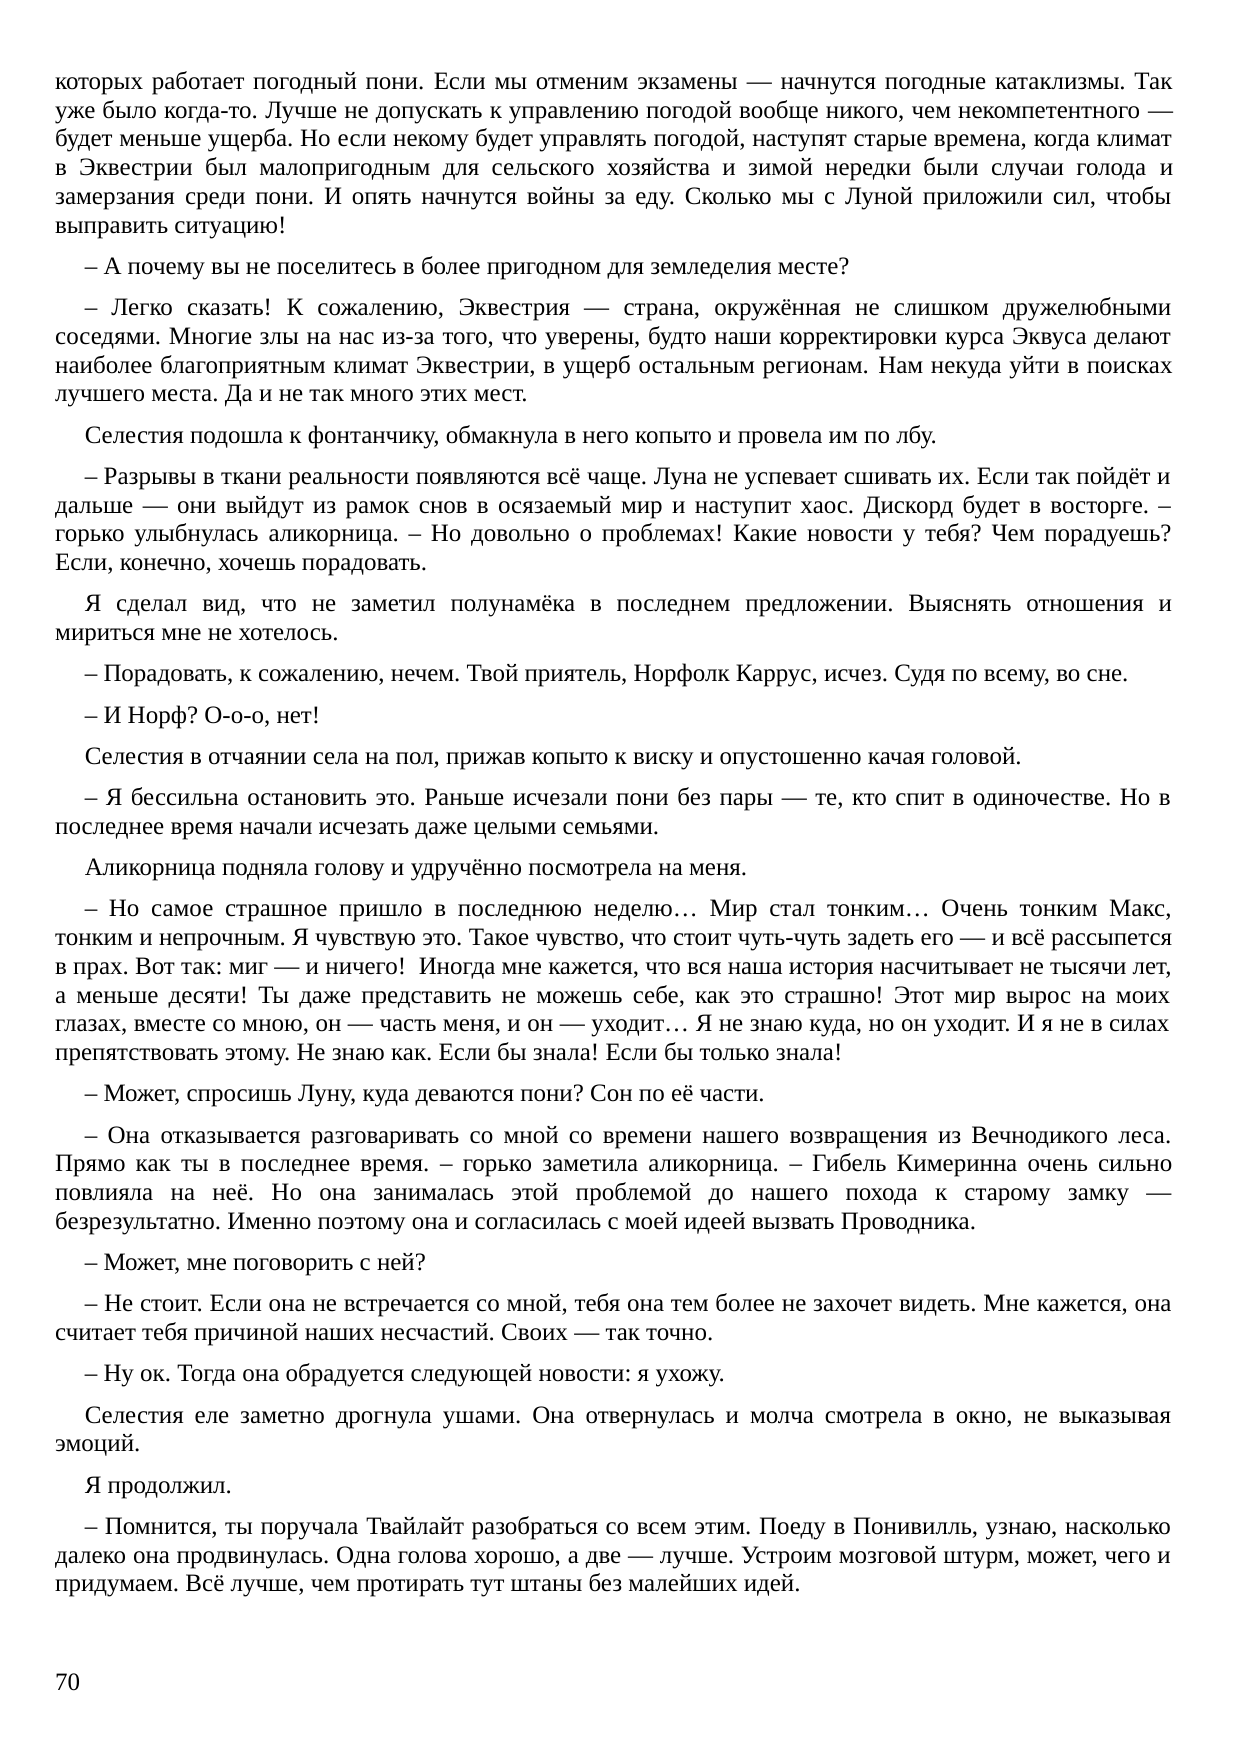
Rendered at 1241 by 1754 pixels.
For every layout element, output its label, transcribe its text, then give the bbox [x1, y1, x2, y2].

text – Может, спросишь Луну, куда деваются пони? Сон по её части. [55, 1078, 1173, 1107]
text Я продолжил. [55, 1470, 1173, 1498]
text – Она отказывается разговаривать со мной со времени нашего возвращения из Вечнодикого леса. Прямо как ты в последнее время. – горько заметила аликорница. – Гибель Кимеринна очень сильно повлияла на неё. Но она занималась этой проблемой до нашего похода к старому замку — безрезультатно. Именно поэтому она и согласилась с моей идеей вызвать Проводника. [55, 1120, 1173, 1235]
text Селестия в отчаянии села на пол, прижав копыто к виску и опустошенно качая головой. [55, 741, 1173, 770]
text Я сделал вид, что не заметил полунамёка в последнем предложении. Выяснять отношения и мириться мне не хотелось. [55, 588, 1173, 646]
text – Ну ок. Тогда она обрадуется следующей новости: я ухожу. [55, 1358, 1173, 1387]
text – Не стоит. Если она не встречается со мной, тебя она тем более не захочет видеть. Мне кажется, она считает тебя причиной наших несчастий. Своих — так точно. [55, 1288, 1173, 1346]
text – Порадовать, к сожалению, нечем. Твой приятель, Норфолк Каррус, исчез. Судя по всему, во сне. [55, 658, 1173, 687]
text – Разрывы в ткани реальности появляются всё чаще. Луна не успевает сшивать их. Если так пойдёт и дальше — они выйдут из рамок снов в осязаемый мир и наступит хаос. Дискорд будет в восторге. – горько улыбнулась аликорница. – Но довольно о проблемах! Какие новости у тебя? Чем порадуешь? Если, конечно, хочешь порадовать. [55, 461, 1173, 576]
text – А почему вы не поселитесь в более пригодном для земледелия месте? [55, 251, 1173, 280]
text которых работает погодный пони. Если мы отменим экзамены — начнутся погодные катаклизмы. Так уже было когда-то. Лучше не допускать к управлению погодой вообще никого, чем некомпетентного — будет меньше ущерба. Но если некому будет управлять погодой, наступят старые времена, когда климат в Эквестрии был малопригодным для сельского хозяйства и зимой нередки были случаи голода и замерзания среди пони. И опять начнутся войны за еду. Сколько мы с Луной приложили сил, чтобы выправить ситуацию! [55, 66, 1173, 238]
text – Может, мне поговорить с ней? [55, 1247, 1173, 1276]
text Селестия подошла к фонтанчику, обмакнула в него копыто и провела им по лбу. [55, 420, 1173, 448]
text – Но самое страшное пришло в последнюю неделю… Мир стал тонким… Очень тонким Макс, тонким и непрочным. Я чувствую это. Такое чувство, что стоит чуть-чуть задеть его — и всё рассыпется в прах. Вот так: миг — и ничего! Иногда мне кажется, что вся наша история насчитывает не тысячи лет, а меньше десяти! Ты даже представить не можешь себе, как это страшно! Этот мир вырос на моих глазах, вместе со мною, он — часть меня, и он — уходит… Я не знаю куда, но он уходит. И я не в силах препятствовать этому. Не знаю как. Если бы знала! Если бы только знала! [55, 893, 1173, 1066]
text Аликорница подняла голову и удручённо посмотрела на меня. [55, 852, 1173, 881]
text – Помнится, ты поручала Твайлайт разобраться со всем этим. Поеду в Понивилль, узнаю, насколько далеко она продвинулась. Одна голова хорошо, а две — лучше. Устроим мозговой штурм, может, чего и придумаем. Всё лучше, чем протирать тут штаны без малейших идей. [55, 1511, 1173, 1597]
text – Легко сказать! К сожалению, Эквестрия — страна, окружённая не слишком дружелюбными соседями. Многие злы на нас из-за того, что уверены, будто наши корректировки курса Эквуса делают наиболее благоприятным климат Эквестрии, в ущерб остальным регионам. Нам некуда уйти в поисках лучшего места. Да и не так много этих мест. [55, 292, 1173, 407]
text – Я бессильна остановить это. Раньше исчезали пони без пары — те, кто спит в одиночестве. Но в последнее время начали исчезать даже целыми семьями. [55, 782, 1173, 840]
text – И Норф? О-о-о, нет! [55, 700, 1173, 728]
text Селестия еле заметно дрогнула ушами. Она отвернулась и молча смотрела в окно, не выказывая эмоций. [55, 1400, 1173, 1457]
